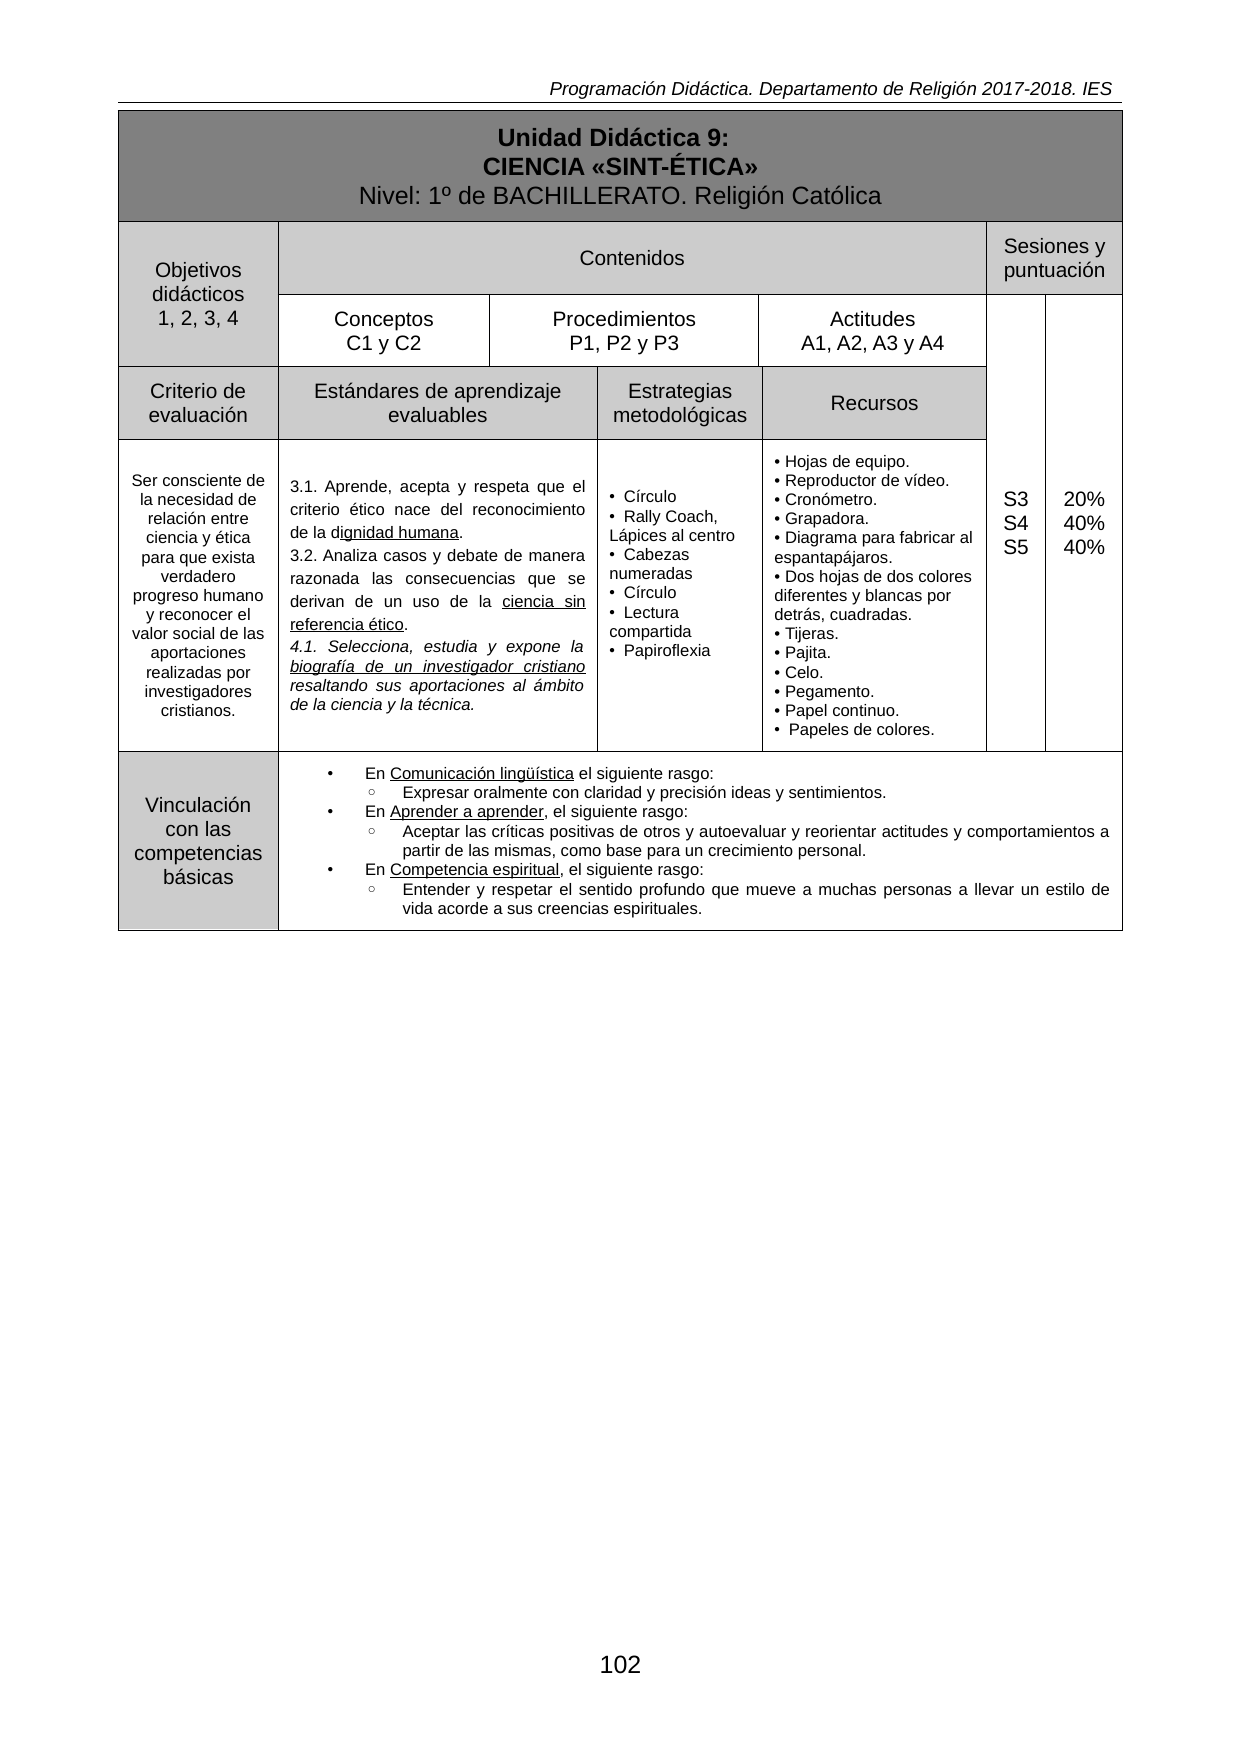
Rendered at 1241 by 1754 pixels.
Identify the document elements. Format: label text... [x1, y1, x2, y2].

table_cell 3.1. Aprende, acepta y respeta que el criterio ético nace del reconocimiento de la dignidad humana. 3.2. Analiza casos y debate de manera razonada las consecuencias que se derivan de un uso de la ciencia sin referencia ético. 4.1. Selecciona, estudia y expone la biografía de un investigador cristiano resaltando sus aportaciones al ámbito de la ciencia y la técnica. [279, 440, 597, 751]
table_cell Objetivos didácticos 1, 2, 3, 4 [119, 222, 278, 366]
table_cell S3 S4 S5 [987, 295, 1045, 751]
table_cell Ser consciente de la necesidad de relación entre ciencia y ética para que exista verdadero progreso humano y reconocer el valor social de las aportaciones realizadas por investigadores cristianos. [119, 440, 278, 751]
table_cell Sesiones y puntuación [987, 222, 1122, 294]
table_cell Conceptos C1 y C2 [279, 295, 489, 366]
table_cell Procedimientos P1, P2 y P3 [490, 295, 758, 366]
table_cell Estrategias metodológicas [598, 367, 762, 439]
table_cell Estándares de aprendizaje evaluables [279, 367, 597, 439]
table_cell ⁫• Hojas de equipo. ⁫• Reproductor de vídeo. ⁫• Cronómetro. ⁫• Grapadora. ⁫• Diagrama para fabricar al espantapájaros. ⁫• Dos hojas de dos colores diferentes y blancas por detrás, cuadradas. ⁫• Tijeras. ⁫• Pajita. ⁫• Celo. ⁫• Pegamento. ⁫• Papel continuo. Papeles de colores. [763, 440, 986, 751]
table_header Unidad Didáctica 9: CIENCIA «SINT-ÉTICA» Nivel: 1º de BACHILLERATO. Religión Católica [119, 111, 1122, 221]
table_cell Criterio de evaluación [119, 367, 278, 439]
table_cell Contenidos [279, 222, 986, 294]
table_cell En Comunicación lingüística el siguiente rasgo: Expresar oralmente con claridad y precisión ideas y sentimientos. En Aprender a aprender, el siguiente rasgo: Aceptar las críticas positivas de otros y autoevaluar y reorientar actitudes y comportamientos a partir de las mismas, como base para un crecimiento personal. En Competencia espiritual, el siguiente rasgo: Entender y respetar el sentido profundo que mueve a muchas personas a llevar un estilo de vida acorde a sus creencias espirituales. [279, 752, 1122, 929]
table_cell 20% 40% 40% [1046, 295, 1122, 751]
table_cell ⁫⁫Círculo ⁫Rally Coach, Lápices al centro Cabezas numeradas ⁫Círculo ⁫Lectura compartida Papiroflexia [598, 440, 762, 751]
table_cell Actitudes A1, A2, A3 y A4 [759, 295, 986, 366]
table_cell Vinculación con las competencias básicas [119, 752, 278, 929]
table_cell Recursos [763, 367, 986, 439]
